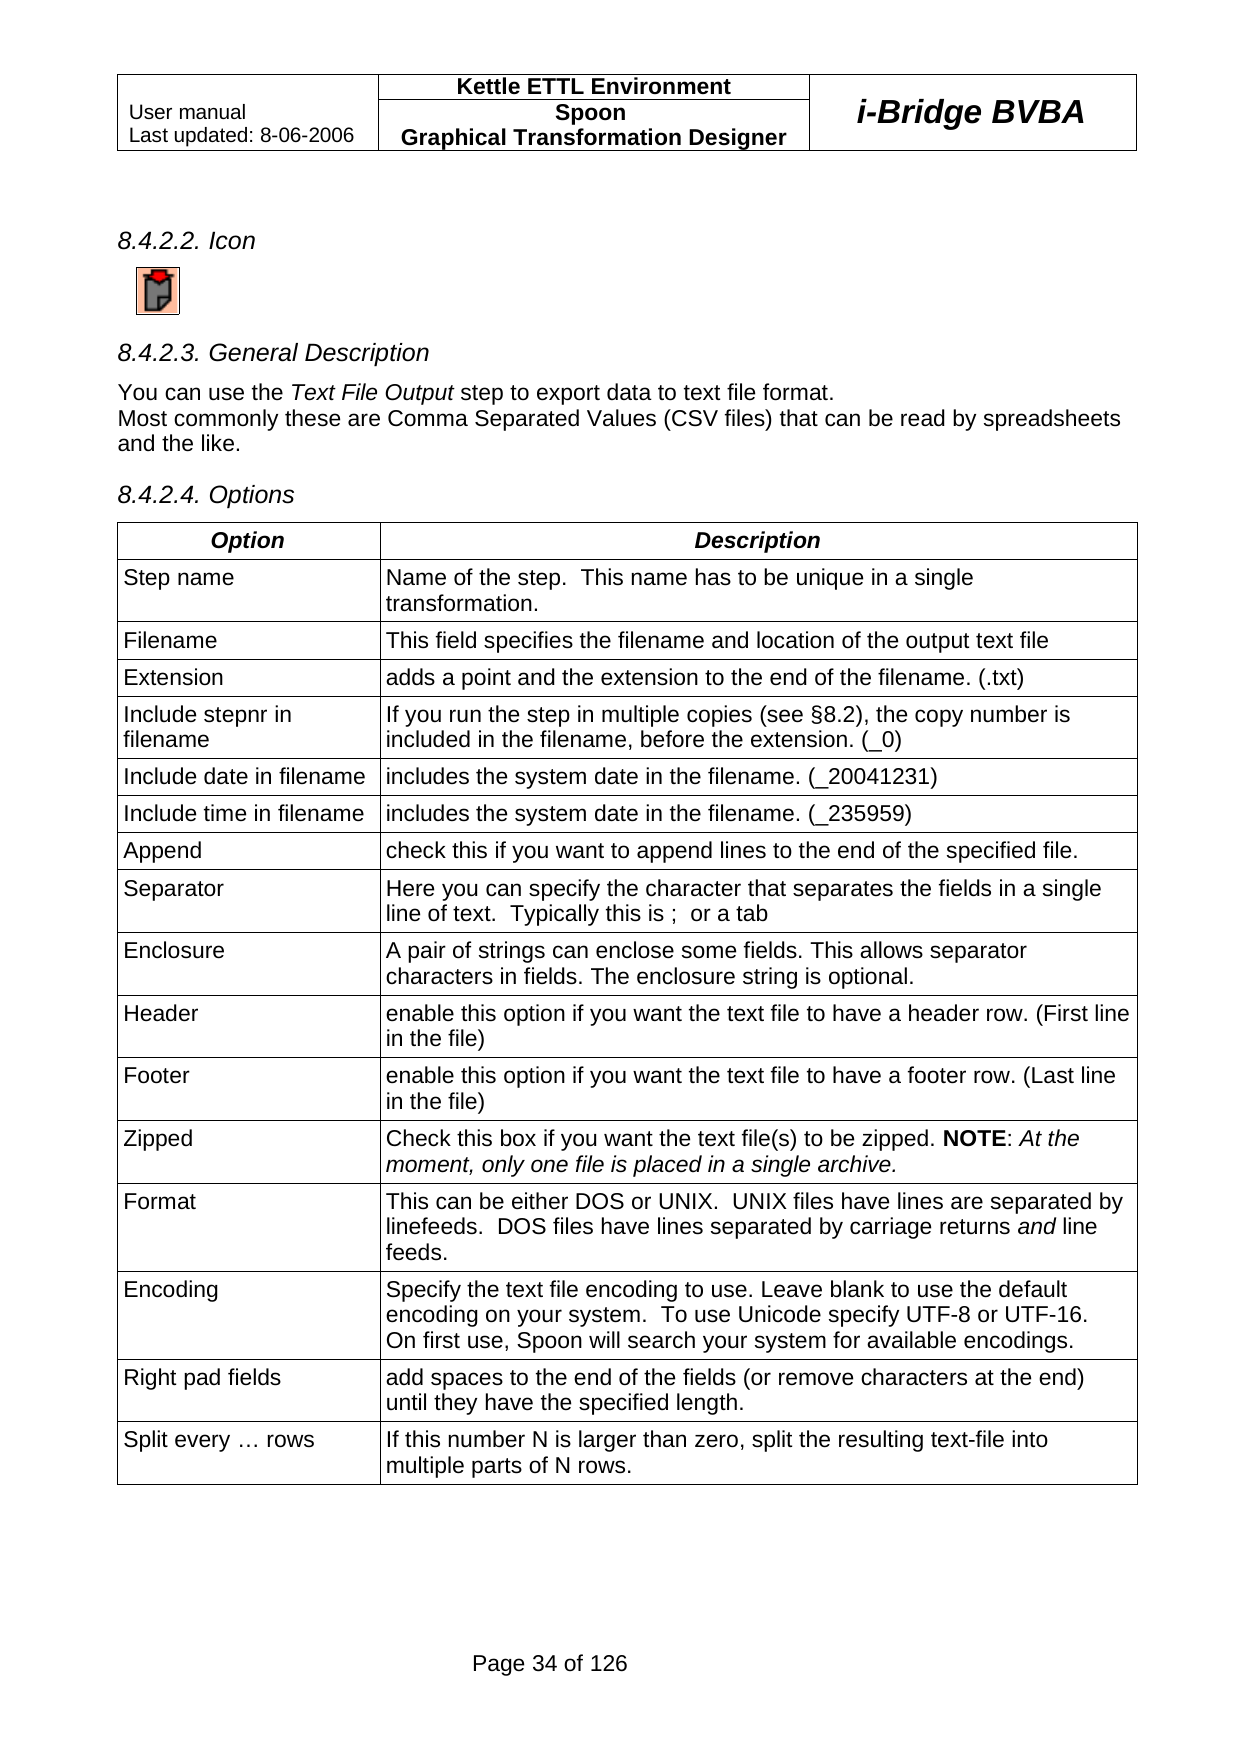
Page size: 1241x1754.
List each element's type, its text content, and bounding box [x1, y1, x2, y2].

table_cell includes the system date in the filename. (_235959) [381, 796, 1137, 832]
table_cell Include date in filename [118, 759, 380, 795]
subtitle General Description [117, 339, 1137, 367]
table_cell Format [118, 1184, 380, 1271]
text You can use the Text File Output step to export data to text file format. [117, 380, 1137, 405]
table_cell Here you can specify the character that separates the fields in a single line of text. Typically this is ; or a tab [381, 870, 1137, 932]
table_cell Encoding [118, 1272, 380, 1359]
table_cell Include stepnr in filename [118, 697, 380, 758]
table_cell Append [118, 833, 380, 869]
table_cell Footer [118, 1058, 380, 1120]
table_cell Include time in filename [118, 796, 380, 832]
table_cell If you run the step in multiple copies (see §8.2), the copy number is included in the filename, before the extension. (_0) [381, 697, 1137, 758]
table_cell Zipped [118, 1121, 380, 1183]
table_cell Check this box if you want the text file(s) to be zipped. NOTE: At the moment, only one file is placed in a single archive. [381, 1121, 1137, 1183]
subtitle Options [117, 481, 1137, 509]
table_cell adds a point and the extension to the end of the filename. (.txt) [381, 660, 1137, 696]
text Most commonly these are Comma Separated Values (CSV files) that can be read by spreadsheets and the like. [117, 405, 1137, 456]
table_cell Step name [118, 560, 380, 621]
table_cell Filename [118, 622, 380, 659]
table_cell If this number N is larger than zero, split the resulting text-file into multiple parts of N rows. [381, 1422, 1137, 1484]
table_cell enable this option if you want the text file to have a header row. (First line in the file) [381, 996, 1137, 1057]
table_cell enable this option if you want the text file to have a footer row. (Last line in the file) [381, 1058, 1137, 1120]
table_cell check this if you want to append lines to the end of the specified file. [381, 833, 1137, 869]
table_header Option [118, 523, 380, 559]
table_cell This can be either DOS or UNIX. UNIX files have lines are separated by linefeeds. DOS files have lines separated by carriage returns and line feeds. [381, 1184, 1137, 1271]
table_cell Split every … rows [118, 1422, 380, 1484]
table_cell Enclosure [118, 933, 380, 995]
subtitle Icon [117, 227, 1137, 255]
table_cell add spaces to the end of the fields (or remove characters at the end) until they have the specified length. [381, 1360, 1137, 1421]
table_cell Right pad fields [118, 1360, 380, 1421]
table_cell Separator [118, 870, 380, 932]
table_cell This field specifies the filename and location of the output text file [381, 622, 1137, 659]
table_cell includes the system date in the filename. (_20041231) [381, 759, 1137, 795]
table_header Description [381, 523, 1137, 559]
table_cell Extension [118, 660, 380, 696]
table_cell Name of the step. This name has to be unique in a single transformation. [381, 560, 1137, 621]
table_cell Specify the text file encoding to use. Leave blank to use the default encoding on your system. To use Unicode specify UTF-8 or UTF-16. On first use, Spoon will search your system for available encodings. [381, 1272, 1137, 1359]
table_cell Header [118, 996, 380, 1057]
table_cell A pair of strings can enclose some fields. This allows separator characters in fields. The enclosure string is optional. [381, 933, 1137, 995]
